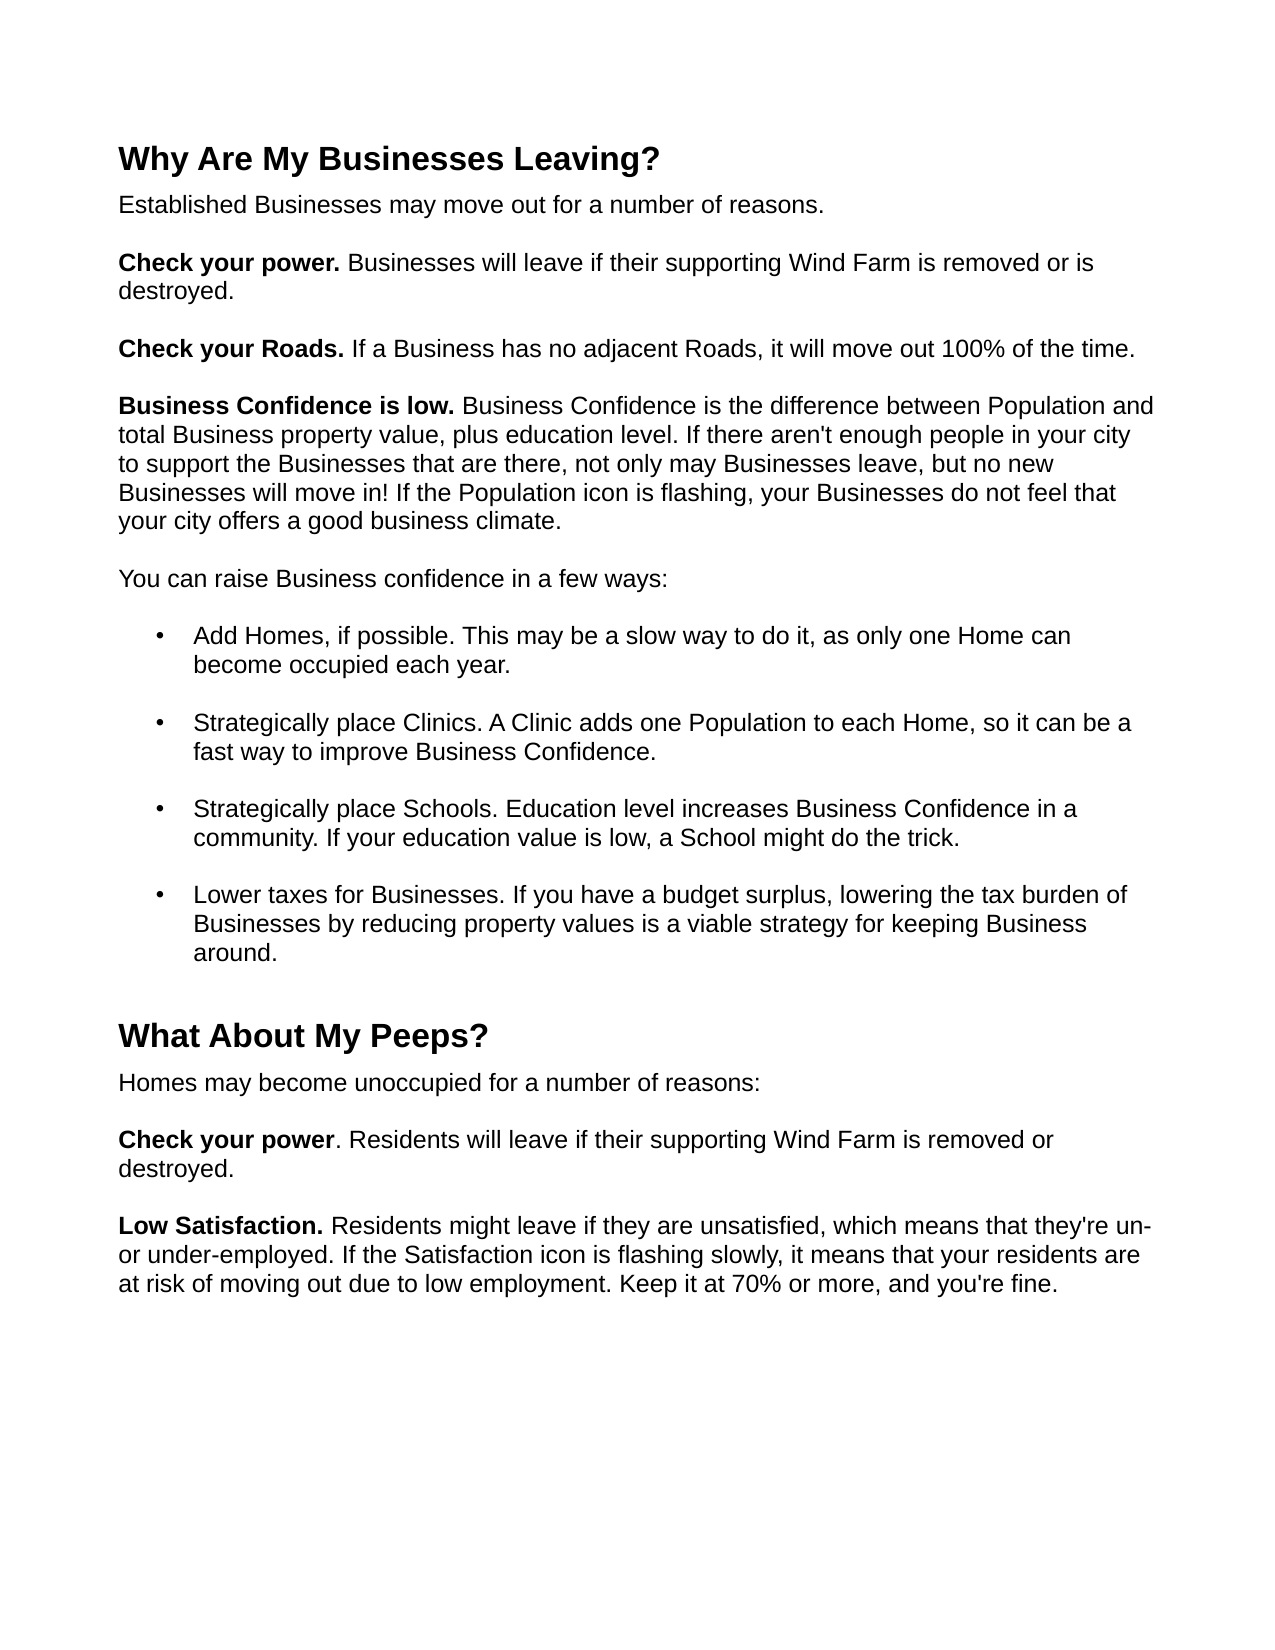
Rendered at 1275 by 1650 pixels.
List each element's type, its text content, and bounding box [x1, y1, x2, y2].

text Established Businesses may move out for a number of reasons. [118, 190, 1157, 219]
list Add Homes, if possible. This may be a slow way to do it, as only one Home can become occupied each year. [156, 621, 1157, 679]
list Strategically place Clinics. A Clinic adds one Population to each Home, so it can be a fast way to improve Business Confidence. [156, 708, 1157, 765]
text Check your power. Residents will leave if their supporting Wind Farm is removed or destroyed. [118, 1125, 1157, 1182]
text You can raise Business confidence in a few ways: [118, 564, 1157, 593]
list Lower taxes for Businesses. If you have a budget surplus, lowering the tax burden of Businesses by reducing property values is a viable strategy for keeping Business around. [156, 880, 1157, 967]
subtitle What About My Peeps? [118, 1016, 1157, 1055]
text Check your Roads. If a Business has no adjacent Roads, it will move out 100% of the time. [118, 334, 1157, 363]
list Strategically place Schools. Education level increases Business Confidence in a community. If your education value is low, a School might do the trick. [156, 794, 1157, 852]
text Homes may become unoccupied for a number of reasons: [118, 1067, 1157, 1096]
subtitle Why Are My Businesses Leaving? [118, 139, 1157, 178]
text Business Confidence is low. Business Confidence is the difference between Population and total Business property value, plus education level. If there aren't enough people in your city to support the Businesses that are there, not only may Businesses leave, but no new Businesses will move in! If the Population icon is flashing, your Businesses do not feel that your city offers a good business climate. [118, 391, 1157, 535]
text Low Satisfaction. Residents might leave if they are unsatisfied, which means that they're un- or under-employed. If the Satisfaction icon is flashing slowly, it means that your residents are at risk of moving out due to low employment. Keep it at 70% or more, and you're fine. [118, 1211, 1157, 1297]
text Check your power. Businesses will leave if their supporting Wind Farm is removed or is destroyed. [118, 248, 1157, 305]
